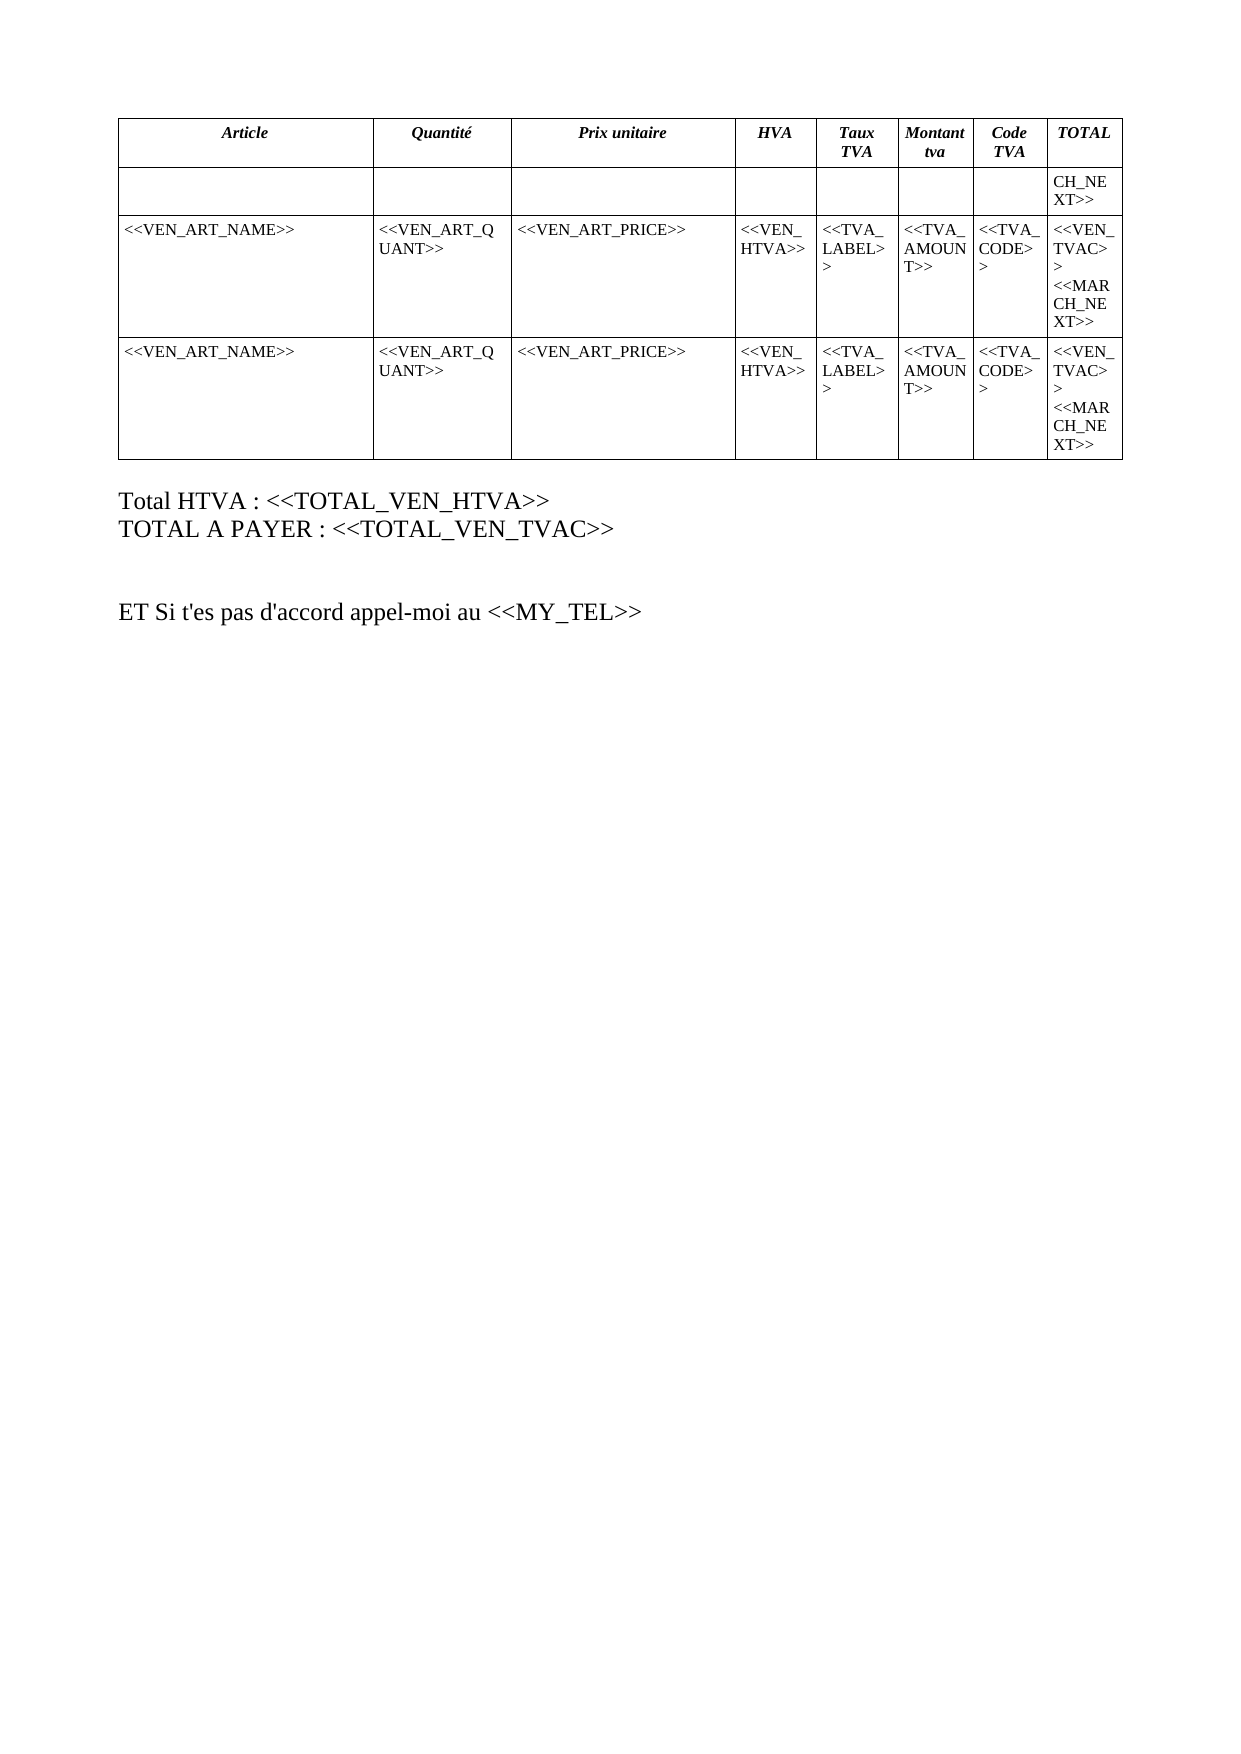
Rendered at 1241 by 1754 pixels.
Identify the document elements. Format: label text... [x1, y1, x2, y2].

table_cell <<VEN_ART_NAME>> [119, 338, 373, 459]
table_header Taux TVA [817, 119, 898, 167]
text TOTAL A PAYER : <<TOTAL_VEN_TVAC>> [118, 515, 1122, 543]
table_cell <<VEN_HTVA>> [736, 338, 816, 459]
table_cell <<VEN_ART_PRICE>> [512, 216, 735, 337]
table_header Article [119, 119, 373, 167]
table_cell [374, 168, 511, 215]
table_cell <<TVA_LABEL>> [817, 216, 898, 337]
table_header Prix unitaire [512, 119, 735, 167]
table_cell <<TVA_CODE>> [974, 216, 1047, 337]
text ET Si t'es pas d'accord appel-moi au <<MY_TEL>> [118, 598, 1122, 626]
table_cell [899, 168, 973, 215]
table_cell <<VEN_ART_QUANT>> [374, 338, 511, 459]
text Total HTVA : <<TOTAL_VEN_HTVA>> [118, 487, 1122, 515]
table_header Quantité [374, 119, 511, 167]
table_header Code TVA [974, 119, 1047, 167]
table_cell <<VEN_ART_PRICE>> [512, 338, 735, 459]
table_cell <<TVA_LABEL>> [817, 338, 898, 459]
table_cell CH_NEXT>> [1048, 168, 1122, 215]
table_cell <<TVA_AMOUNT>> [899, 338, 973, 459]
table_cell [974, 168, 1047, 215]
table_cell <<TVA_AMOUNT>> [899, 216, 973, 337]
table_cell <<VEN_HTVA>> [736, 216, 816, 337]
table_cell <<VEN_TVAC>> <<MARCH_NEXT>> [1048, 338, 1122, 459]
table_cell <<VEN_ART_QUANT>> [374, 216, 511, 337]
table_cell <<VEN_ART_NAME>> [119, 216, 373, 337]
table_cell <<VEN_TVAC>> <<MARCH_NEXT>> [1048, 216, 1122, 337]
table_header TOTAL [1048, 119, 1122, 167]
table_cell [512, 168, 735, 215]
table_cell [736, 168, 816, 215]
table_header Montant tva [899, 119, 973, 167]
table_cell [119, 168, 373, 215]
table_cell <<TVA_CODE>> [974, 338, 1047, 459]
table_header HVA [736, 119, 816, 167]
table_cell [817, 168, 898, 215]
